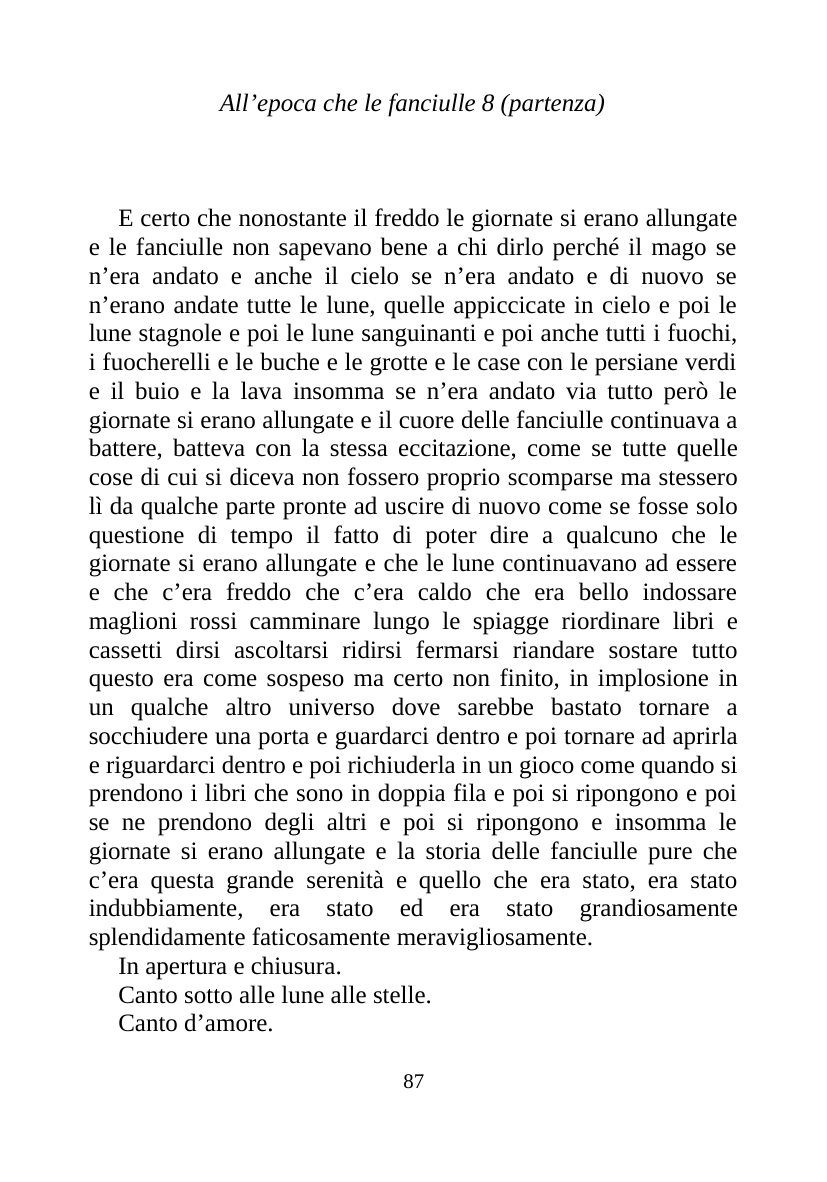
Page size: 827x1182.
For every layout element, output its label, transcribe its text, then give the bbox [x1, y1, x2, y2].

text Canto d’amore. [88, 1008, 738, 1037]
text In apertura e chiusura. [88, 951, 738, 980]
text Canto sotto alle lune alle stelle. [88, 980, 738, 1008]
text E certo che nonostante il freddo le giornate si erano allungate e le fanciulle non sapevano bene a chi dirlo perché il mago se n’era andato e anche il cielo se n’era andato e di nuovo se n’erano andate tutte le lune, quelle appiccicate in cielo e poi le lune stagnole e poi le lune sanguinanti e poi anche tutti i fuochi, i fuocherelli e le buche e le grotte e le case con le persiane verdi e il buio e la lava insomma se n’era andato via tutto però le giornate si erano allungate e il cuore delle fanciulle continuava a battere, batteva con la stessa eccitazione, come se tutte quelle cose di cui si diceva non fossero proprio scomparse ma stessero lì da qualche parte pronte ad uscire di nuovo come se fosse solo questione di tempo il fatto di poter dire a qualcuno che le giornate si erano allungate e che le lune continuavano ad essere e che c’era freddo che c’era caldo che era bello indossare maglioni rossi camminare lungo le spiagge riordinare libri e cassetti dirsi ascoltarsi ridirsi fermarsi riandare sostare tutto questo era come sospeso ma certo non finito, in implosione in un qualche altro universo dove sarebbe bastato tornare a socchiudere una porta e guardarci dentro e poi tornare ad aprirla e riguardarci dentro e poi richiuderla in un gioco come quando si prendono i libri che sono in doppia fila e poi si ripongono e poi se ne prendono degli altri e poi si ripongono e insomma le giornate si erano allungate e la storia delle fanciulle pure che c’era questa grande serenità e quello che era stato, era stato indubbiamente, era stato ed era stato grandiosamente splendidamente faticosamente meravigliosamente. [88, 203, 738, 951]
subtitle All’epoca che le fanciulle 8 (partenza) [88, 88, 738, 117]
